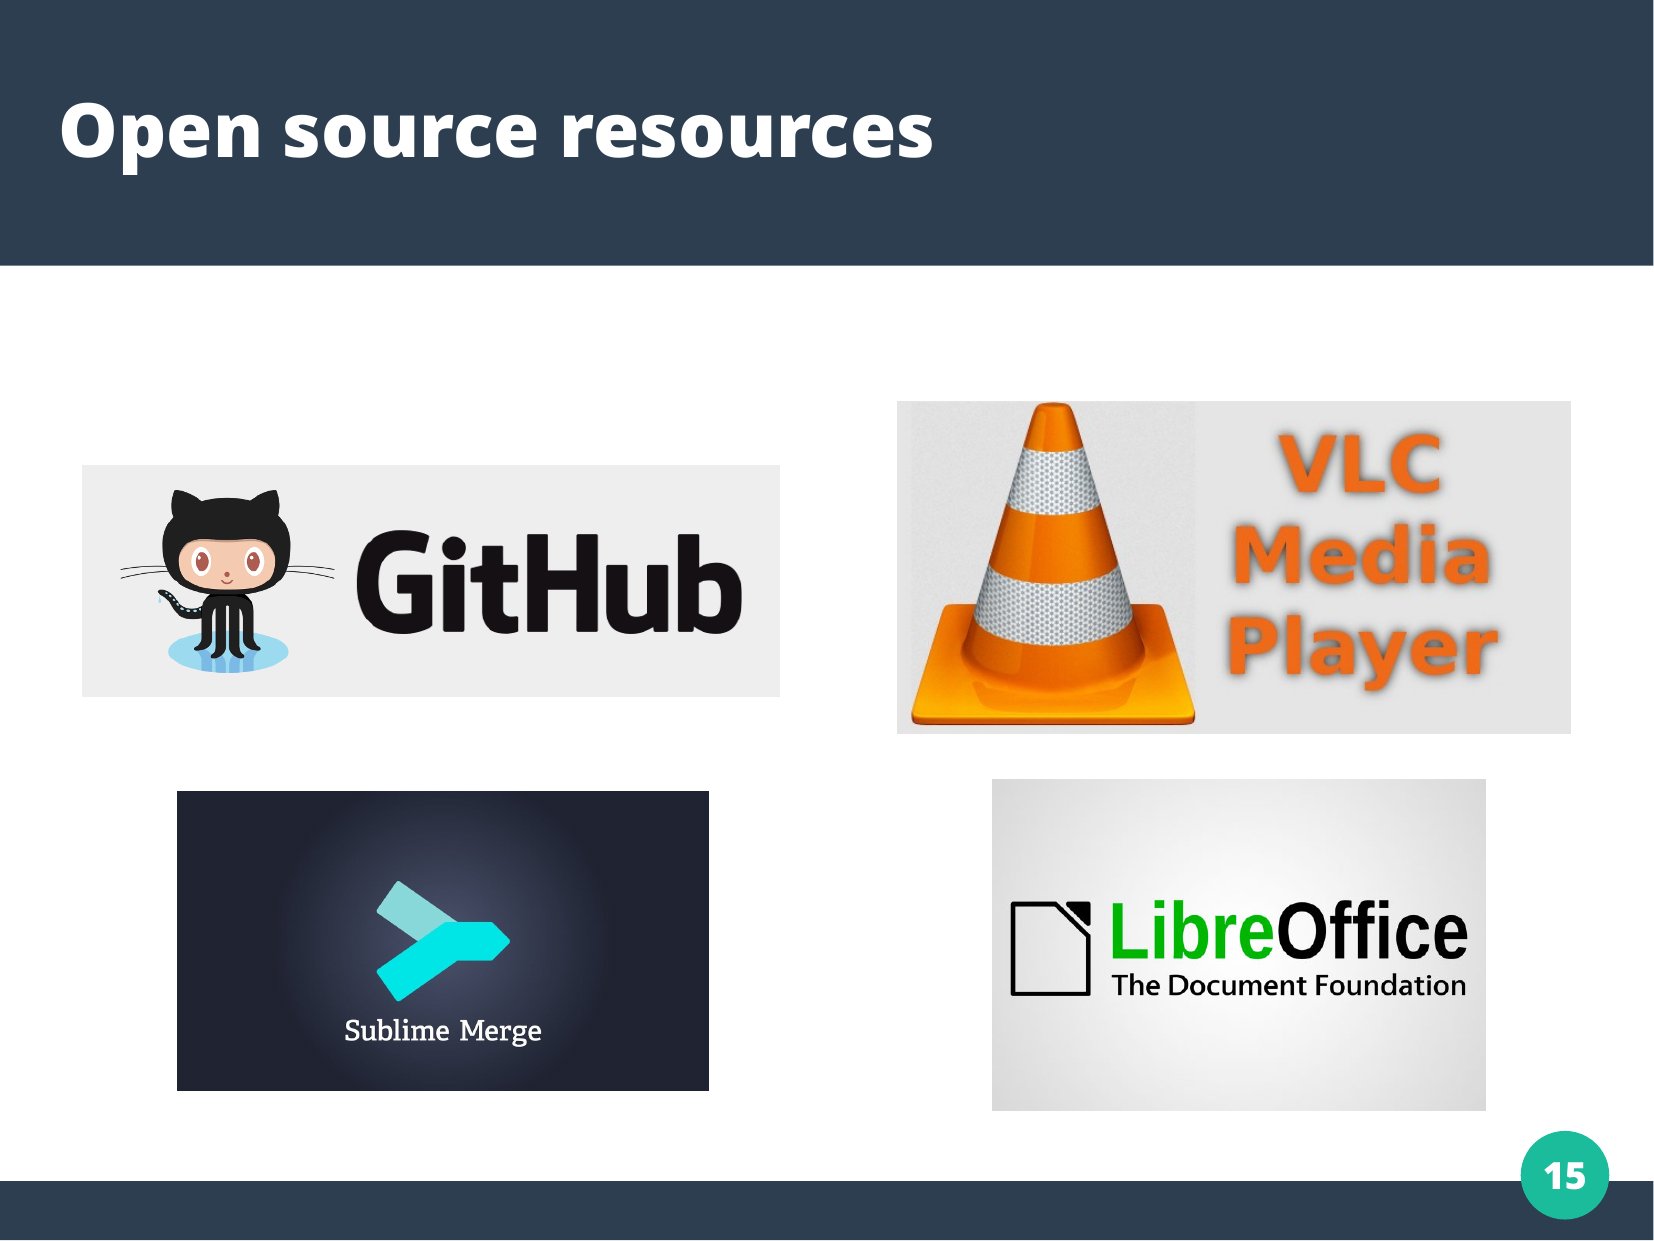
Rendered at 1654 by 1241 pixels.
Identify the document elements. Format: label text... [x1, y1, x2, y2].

title Open source resources [59, 49, 1595, 207]
picture [897, 401, 1571, 734]
picture [177, 791, 709, 1091]
picture [992, 779, 1486, 1111]
picture [82, 465, 780, 697]
